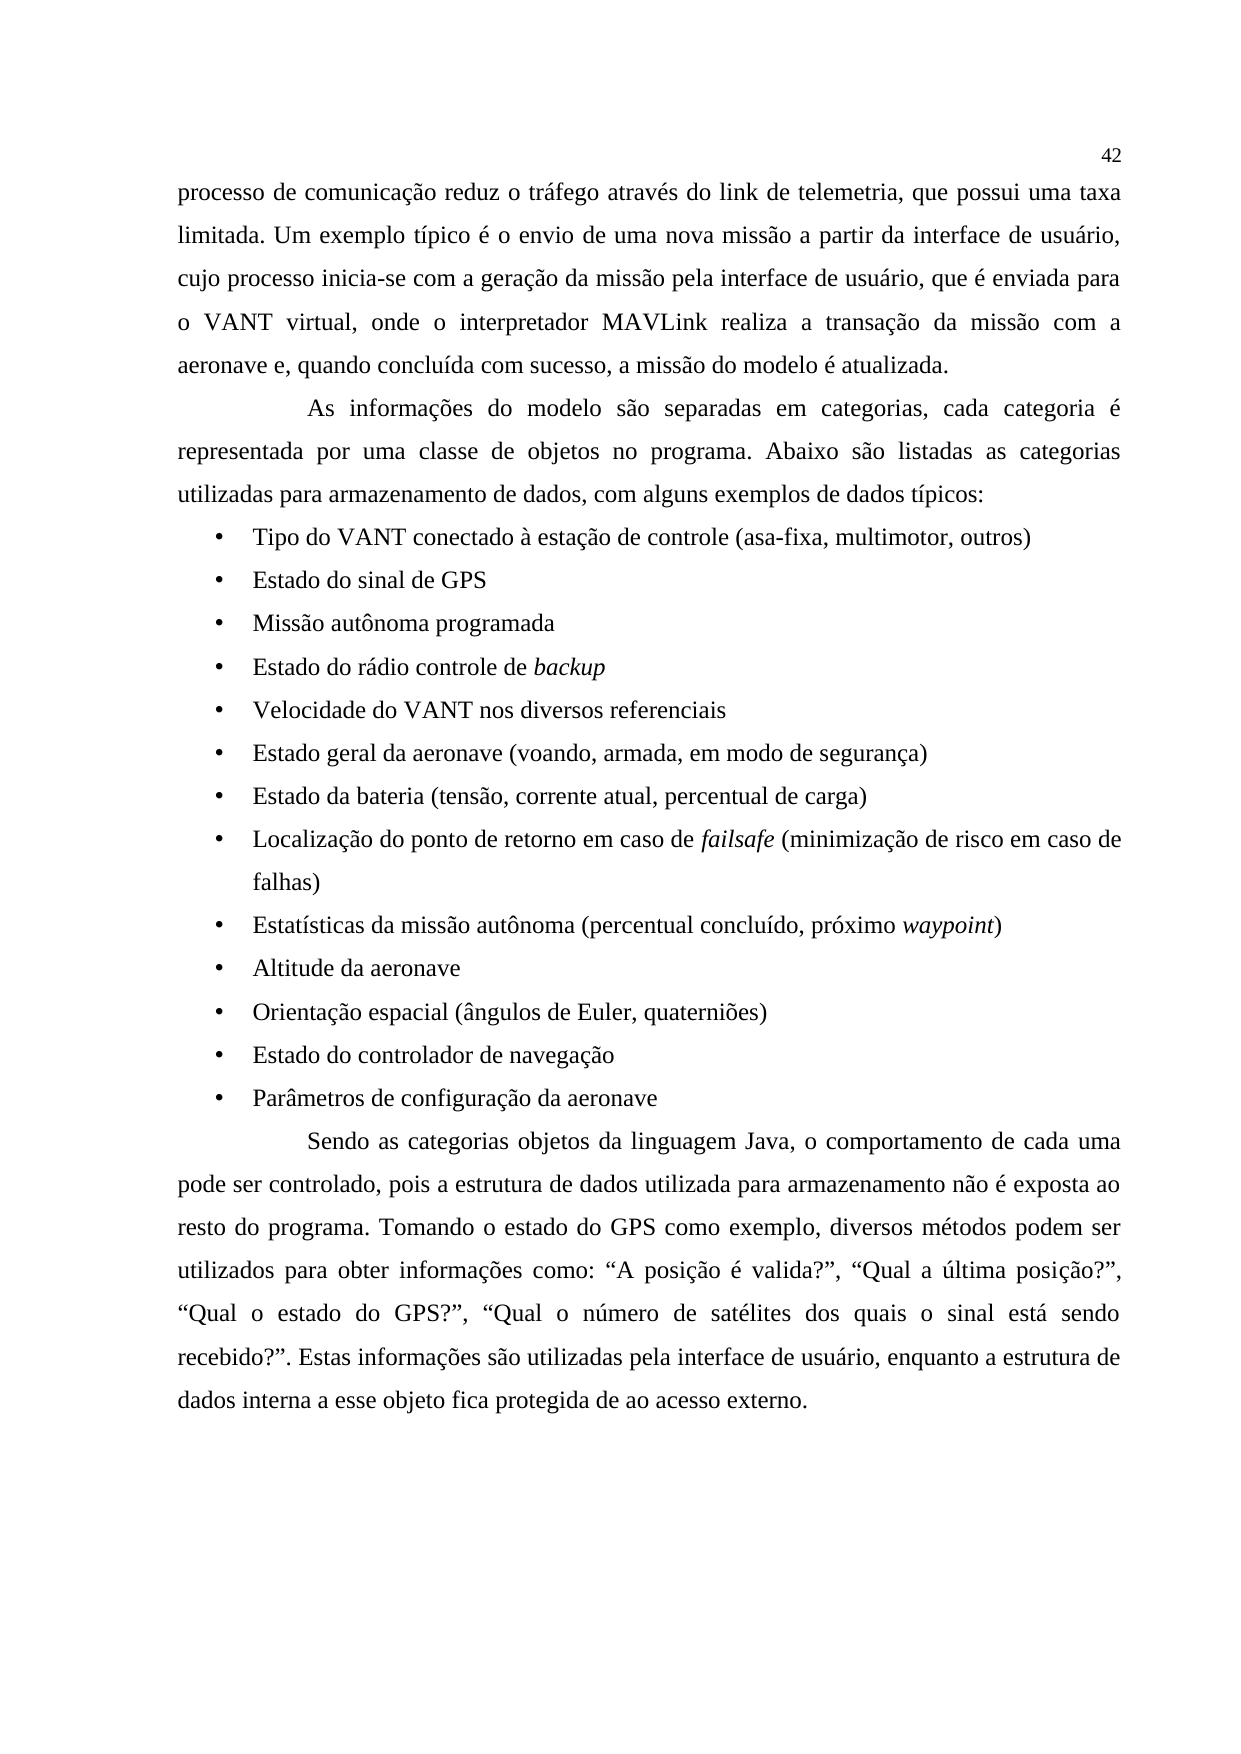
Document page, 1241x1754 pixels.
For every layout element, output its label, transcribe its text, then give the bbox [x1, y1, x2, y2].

list Velocidade do VANT nos diversos referenciais [215, 695, 1122, 723]
list Tipo do VANT conectado à estação de controle (asa-fixa, multimotor, outros) [215, 522, 1122, 551]
list Estado do sinal de GPS [215, 565, 1122, 594]
list Estado da bateria (tensão, corrente atual, percentual de carga) [215, 781, 1122, 810]
text processo de comunicação reduz o tráfego através do link de telemetria, que possui uma taxa limitada. Um exemplo típico é o envio de uma nova missão a partir da interface de usuário, cujo processo inicia-se com a geração da missão pela interface de usuário, que é enviada para o VANT virtual, onde o interpretador MAVLink realiza a transação da missão com a aeronave e, quando concluída com sucesso, a missão do modelo é atualizada. [177, 177, 1122, 378]
list Altitude da aeronave [215, 953, 1122, 982]
list Estado do rádio controle de backup [215, 652, 1122, 680]
list Parâmetros de configuração da aeronave [215, 1083, 1122, 1112]
text As informações do modelo são separadas em categorias, cada categoria é representada por uma classe de objetos no programa. Abaixo são listadas as categorias utilizadas para armazenamento de dados, com alguns exemplos de dados típicos: [177, 393, 1122, 508]
list Orientação espacial (ângulos de Euler, quaterniões) [215, 997, 1122, 1025]
list Estado do controlador de navegação [215, 1040, 1122, 1068]
list Localização do ponto de retorno em caso de failsafe (minimização de risco em caso de falhas) [215, 824, 1122, 896]
text Sendo as categorias objetos da linguagem Java, o comportamento de cada uma pode ser controlado, pois a estrutura de dados utilizada para armazenamento não é exposta ao resto do programa. Tomando o estado do GPS como exemplo, diversos métodos podem ser utilizados para obter informações como: “A posição é valida?”, “Qual a última posição?”, “Qual o estado do GPS?”, “Qual o número de satélites dos quais o sinal está sendo recebido?”. Estas informações são utilizadas pela interface de usuário, enquanto a estrutura de dados interna a esse objeto fica protegida de ao acesso externo. [177, 1126, 1122, 1413]
list Missão autônoma programada [215, 608, 1122, 637]
list Estado geral da aeronave (voando, armada, em modo de segurança) [215, 738, 1122, 767]
list Estatísticas da missão autônoma (percentual concluído, próximo waypoint) [215, 910, 1122, 939]
